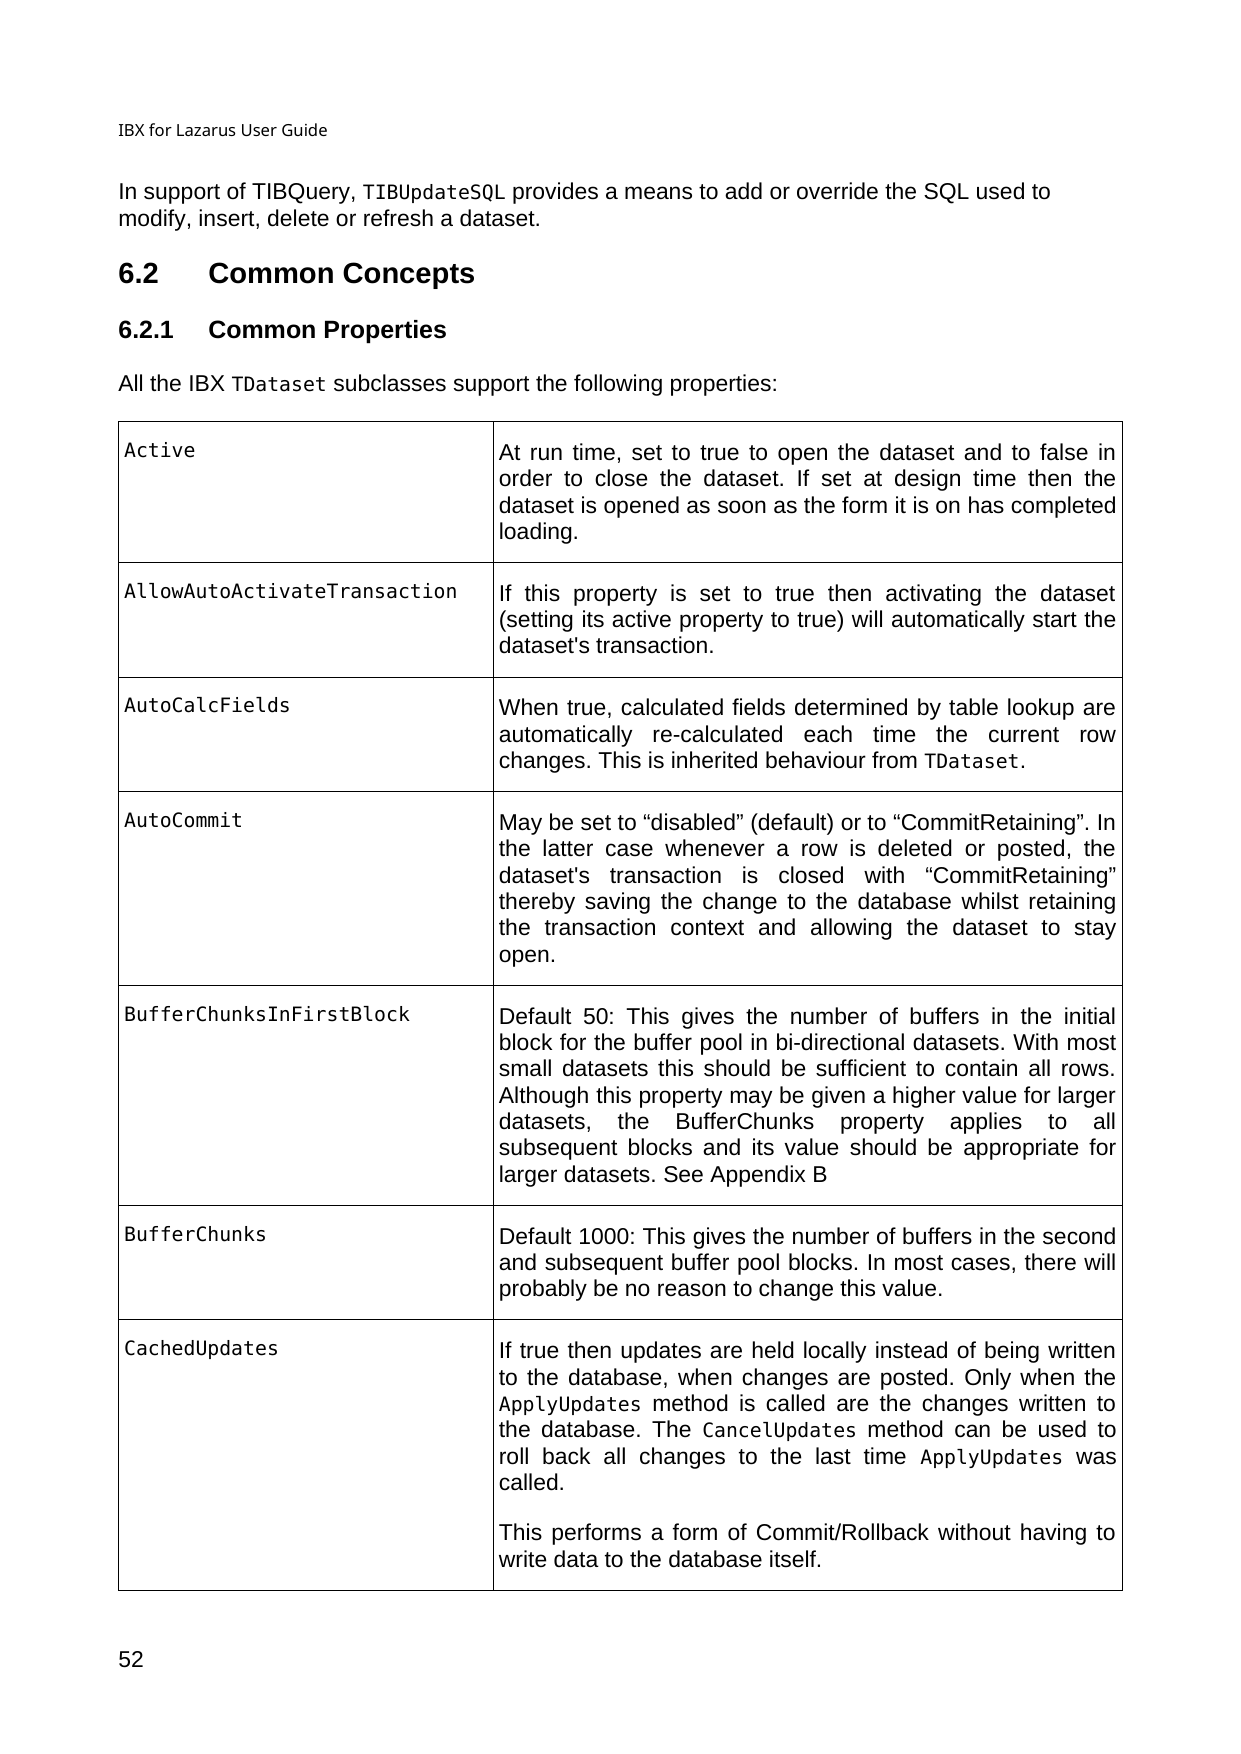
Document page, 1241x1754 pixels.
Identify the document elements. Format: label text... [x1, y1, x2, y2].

table_cell Default 50: This gives the number of buffers in the initial block for the buffer pool in bi-directional datasets. With most small datasets this should be sufficient to contain all rows. Although this property may be given a higher value for larger datasets, the BufferChunks property applies to all subsequent blocks and its value should be appropriate for larger datasets. See Appendix B. [494, 986, 1122, 1205]
table_cell CachedUpdates [119, 1320, 493, 1590]
table_cell If this property is set to true then activating the dataset (setting its active property to true) will automatically start the dataset's transaction. [494, 563, 1122, 677]
subtitle Common Concepts [118, 256, 1122, 290]
table_cell AllowAutoActivateTransaction [119, 563, 493, 677]
table_header At run time, set to true to open the dataset and to false in order to close the dataset. If set at design time then the dataset is opened as soon as the form it is on has completed loading. [494, 422, 1122, 562]
table_cell Default 1000: This gives the number of buffers in the second and subsequent buffer pool blocks. In most cases, there will probably be no reason to change this value. [494, 1206, 1122, 1319]
table_cell AutoCalcFields [119, 678, 493, 791]
table_cell If true then updates are held locally instead of being written to the database, when changes are posted. Only when the ApplyUpdates method is called are the changes written to the database. The CancelUpdates method can be used to roll back all changes to the last time ApplyUpdates was called. This performs a form of Commit/Rollback without having to write data to the database itself. [494, 1320, 1122, 1590]
table_cell When true, calculated fields determined by table lookup are automatically re-calculated each time the current row changes. This is inherited behaviour from TDataset. [494, 678, 1122, 791]
table_cell AutoCommit [119, 792, 493, 985]
subtitle Common Properties [118, 315, 1122, 344]
table_cell BufferChunksInFirstBlock [119, 986, 493, 1205]
table_cell May be set to “disabled” (default) or to “CommitRetaining”. In the latter case whenever a row is deleted or posted, the dataset's transaction is closed with “CommitRetaining” thereby saving the change to the database whilst retaining the transaction context and allowing the dataset to stay open. [494, 792, 1122, 985]
text In support of TIBQuery, TIBUpdateSQL provides a means to add or override the SQL used to modify, insert, delete or refresh a dataset. [118, 178, 1122, 231]
table_header Active [119, 422, 493, 562]
table_cell BufferChunks [119, 1206, 493, 1319]
text All the IBX TDataset subclasses support the following properties: [118, 370, 1122, 396]
